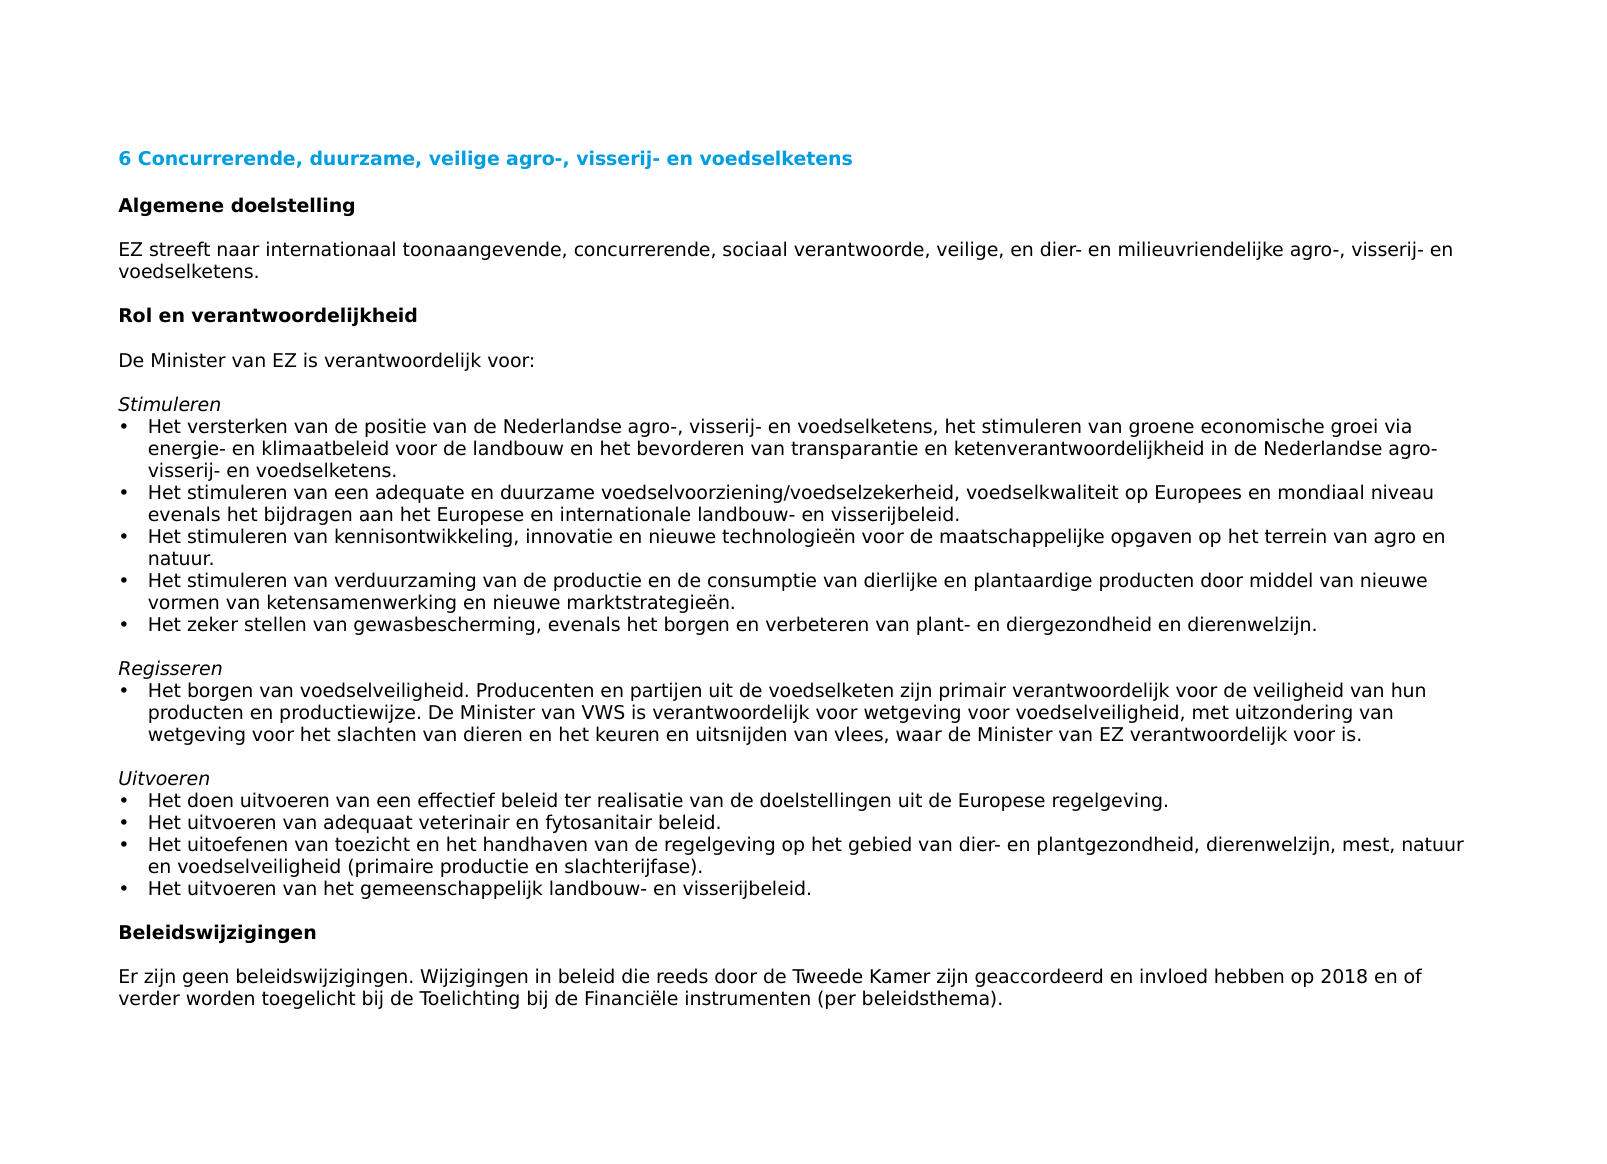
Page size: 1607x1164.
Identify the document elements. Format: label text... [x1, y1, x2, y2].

text • Het uitvoeren van het gemeenschappelijk landbouw- en visserijbeleid. [118, 878, 1488, 900]
subtitle Stimuleren [118, 394, 1488, 416]
subtitle Beleidswijzigingen [118, 922, 1488, 944]
text • Het versterken van de positie van de Nederlandse agro-, visserij- en voedselketens, het stimuleren van groene economische groei via energie- en klimaatbeleid voor de landbouw en het bevorderen van transparantie en ketenverantwoordelijkheid in de Nederlandse agro- visserij- en voedselketens. [118, 416, 1488, 482]
text • Het zeker stellen van gewasbescherming, evenals het borgen en verbeteren van plant- en diergezondheid en dierenwelzijn. [118, 613, 1488, 636]
text De Minister van EZ is verantwoordelijk voor: [118, 349, 1488, 372]
text • Het uitvoeren van adequaat veterinair en fytosanitair beleid. [118, 812, 1488, 834]
text EZ streeft naar internationaal toonaangevende, concurrerende, sociaal verantwoorde, veilige, en dier- en milieuvriendelijke agro-, visserij- en voedselketens. [118, 239, 1488, 283]
subtitle Uitvoeren [118, 768, 1488, 790]
text • Het borgen van voedselveiligheid. Producenten en partijen uit de voedselketen zijn primair verantwoordelijk voor de veiligheid van hun producten en productiewijze. De Minister van VWS is verantwoordelijk voor wetgeving voor voedselveiligheid, met uitzondering van wetgeving voor het slachten van dieren en het keuren en uitsnijden van vlees, waar de Minister van EZ verantwoordelijk voor is. [118, 680, 1488, 746]
subtitle Regisseren [118, 658, 1488, 680]
text Er zijn geen beleidswijzigingen. Wijzigingen in beleid die reeds door de Tweede Kamer zijn geaccordeerd en invloed hebben op 2018 en of verder worden toegelicht bij de Toelichting bij de Financiële instrumenten (per beleidsthema). [118, 966, 1488, 1010]
text • Het uitoefenen van toezicht en het handhaven van de regelgeving op het gebied van dier- en plantgezondheid, dierenwelzijn, mest, natuur en voedselveiligheid (primaire productie en slachterijfase). [118, 834, 1488, 878]
text • Het stimuleren van een adequate en duurzame voedselvoorziening/voedselzekerheid, voedselkwaliteit op Europees en mondiaal niveau evenals het bijdragen aan het Europese en internationale landbouw- en visserijbeleid. [118, 482, 1488, 526]
subtitle Rol en verantwoordelijkheid [118, 305, 1488, 327]
text • Het stimuleren van verduurzaming van de productie en de consumptie van dierlijke en plantaardige producten door middel van nieuwe vormen van ketensamenwerking en nieuwe marktstrategieën. [118, 569, 1488, 613]
text • Het doen uitvoeren van een effectief beleid ter realisatie van de doelstellingen uit de Europese regelgeving. [118, 790, 1488, 812]
text • Het stimuleren van kennisontwikkeling, innovatie en nieuwe technologieën voor de maatschappelijke opgaven op het terrein van agro en natuur. [118, 526, 1488, 569]
subtitle Algemene doelstelling [118, 195, 1488, 217]
subtitle 6 Concurrerende, duurzame, veilige agro-, visserij- en voedselketens [118, 148, 1488, 170]
